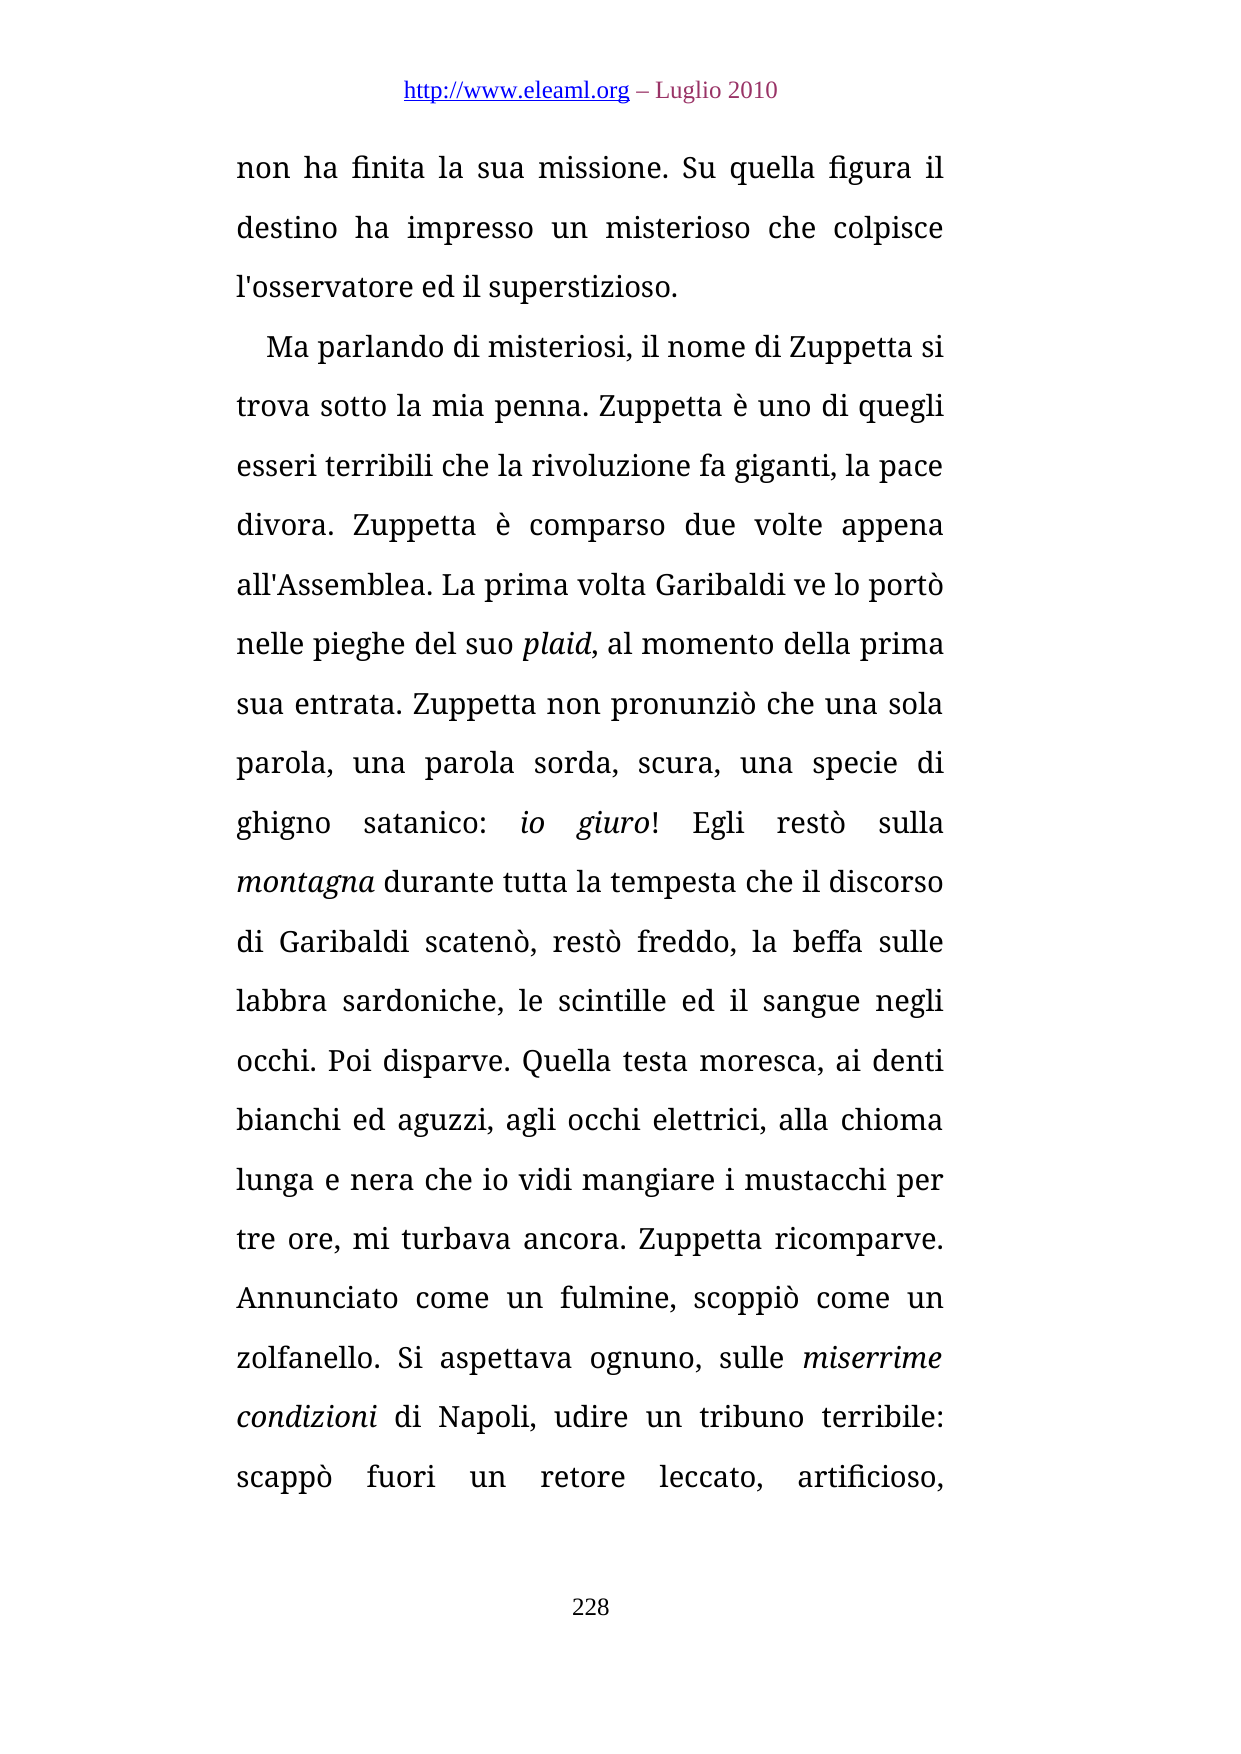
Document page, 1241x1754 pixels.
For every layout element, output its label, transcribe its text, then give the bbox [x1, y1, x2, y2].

text non ha finita la sua missione. Su quella figura il destino ha impresso un misterioso che colpisce l'osservatore ed il superstizioso. [236, 148, 945, 306]
text Ma parlando di misteriosi, il nome di Zuppetta si trova sotto la mia penna. Zuppetta è uno di quegli esseri terribili che la rivoluzione fa giganti, la pace divora. Zuppetta è comparso due volte appena all'Assemblea. La prima volta Garibaldi ve lo portò nelle pieghe del suo plaid, al momento della prima sua entrata. Zuppetta non pronunziò che una sola parola, una parola sorda, scura, una specie di ghigno satanico: io giuro! Egli restò sulla montagna durante tutta la tempesta che il discorso di Garibaldi scatenò, restò freddo, la beffa sulle labbra sardoniche, le scintille ed il sangue negli occhi. Poi disparve. Quella testa moresca, ai denti bianchi ed aguzzi, agli occhi elettrici, alla chioma lunga e nera che io vidi mangiare i mustacchi per tre ore, mi turbava ancora. Zuppetta ricomparve. Annunciato come un fulmine, scoppiò come un zolfanello. Si aspettava ognuno, sulle miserrime condizioni di Napoli, udire un tribuno terribile: scappò fuori un retore leccato, artificioso, [236, 326, 945, 1496]
